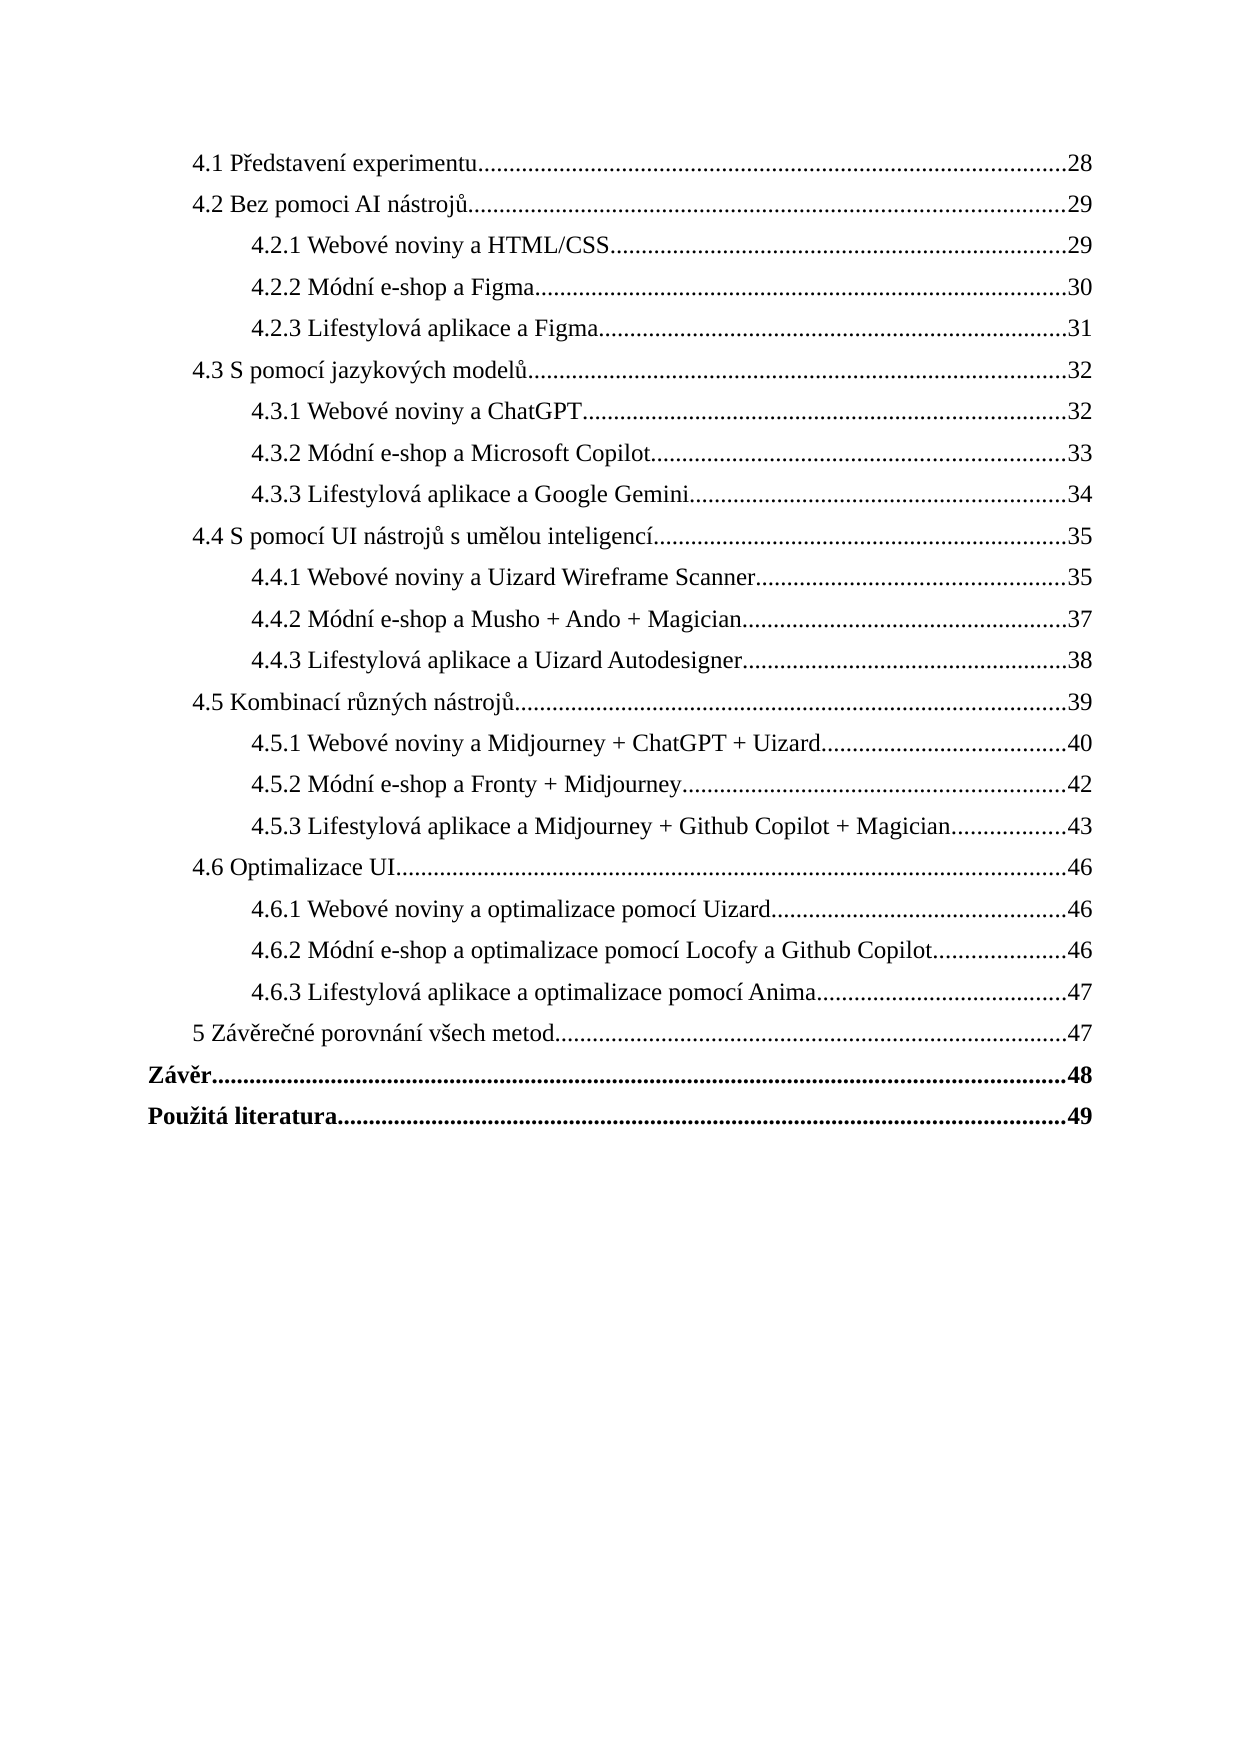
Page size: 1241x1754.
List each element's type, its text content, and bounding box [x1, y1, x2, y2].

text 4.4 S pomocí UI nástrojů s umělou inteligencí 35 [192, 521, 1092, 549]
text 4.3.3 Lifestylová aplikace a Google Gemini 34 [251, 479, 1092, 508]
text 4.6.3 Lifestylová aplikace a optimalizace pomocí Anima 47 [251, 977, 1092, 1006]
text 4.5.2 Módní e-shop a Fronty + Midjourney 42 [251, 769, 1092, 798]
text 4.4.1 Webové noviny a Uizard Wireframe Scanner 35 [251, 562, 1092, 591]
text 4.3.2 Módní e-shop a Microsoft Copilot 33 [251, 438, 1092, 467]
text 4.3 S pomocí jazykových modelů 32 [192, 355, 1092, 384]
text 4.2.1 Webové noviny a HTML/CSS 29 [251, 231, 1092, 259]
text 4.5 Kombinací různých nástrojů 39 [192, 687, 1092, 715]
text 4.5.3 Lifestylová aplikace a Midjourney + Github Copilot + Magician 43 [251, 811, 1092, 840]
text 4.2.2 Módní e-shop a Figma 30 [251, 272, 1092, 301]
text 4.6 Optimalizace UI 46 [192, 852, 1092, 881]
text Závěr 48 [148, 1060, 1092, 1088]
text 4.5.1 Webové noviny a Midjourney + ChatGPT + Uizard 40 [251, 728, 1092, 757]
text 4.6.1 Webové noviny a optimalizace pomocí Uizard 46 [251, 894, 1092, 923]
text 4.2.3 Lifestylová aplikace a Figma 31 [251, 313, 1092, 342]
text 4.4.2 Módní e-shop a Musho + Ando + Magician 37 [251, 604, 1092, 632]
text 4.4.3 Lifestylová aplikace a Uizard Autodesigner 38 [251, 645, 1092, 674]
text 4.2 Bez pomoci AI nástrojů 29 [192, 189, 1092, 218]
text 4.1 Představení experimentu 28 [192, 148, 1092, 176]
text 5 Závěrečné porovnání všech metod 47 [192, 1018, 1092, 1047]
text 4.6.2 Módní e-shop a optimalizace pomocí Locofy a Github Copilot 46 [251, 935, 1092, 964]
text 4.3.1 Webové noviny a ChatGPT 32 [251, 396, 1092, 425]
text Použitá literatura 49 [148, 1101, 1092, 1130]
